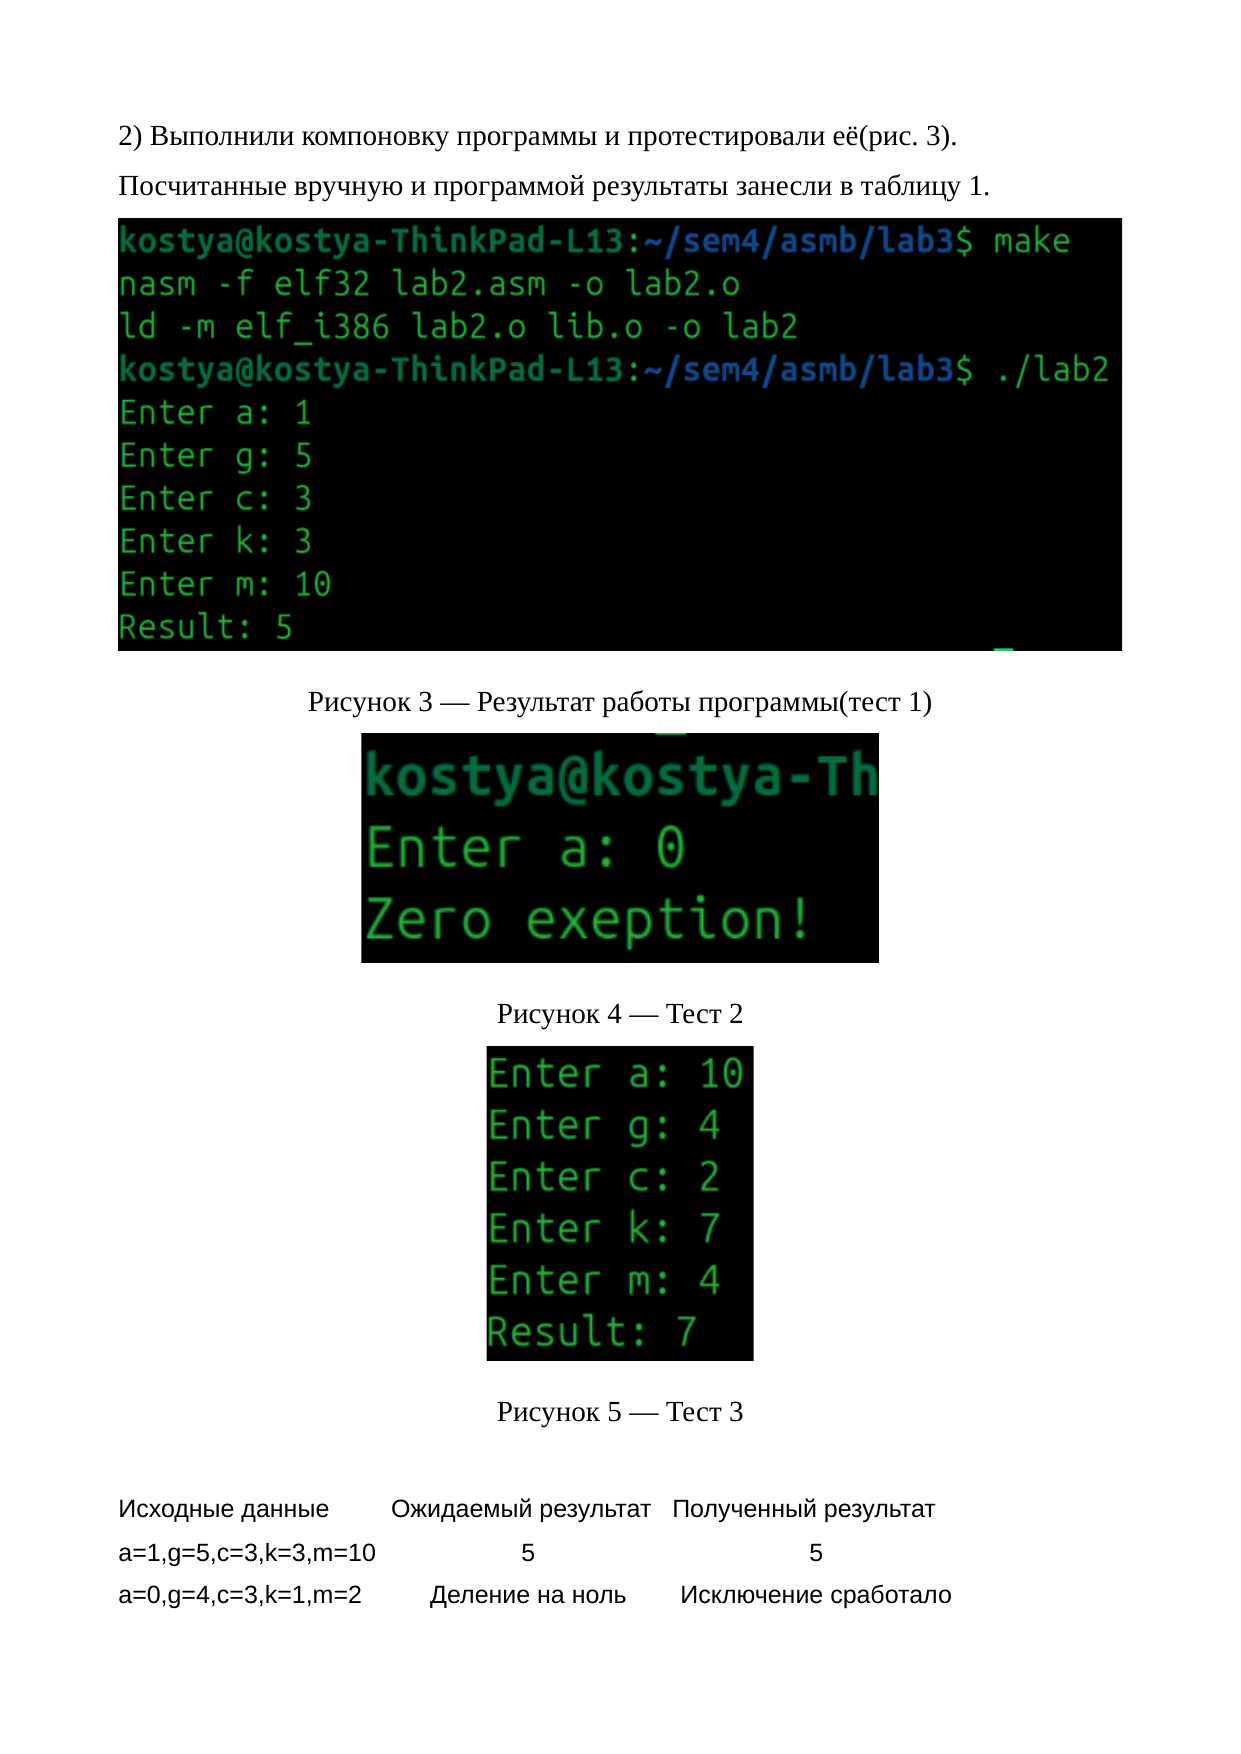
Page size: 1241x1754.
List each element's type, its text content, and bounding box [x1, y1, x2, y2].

table_cell a=1,g=5,c=3,k=3,m=10 [115, 1538, 388, 1581]
table_cell Деление на ноль [388, 1581, 669, 1623]
picture [118, 218, 1123, 651]
text Рисунок 3 — Результат работы программы(тест 1) [118, 651, 1122, 717]
picture [361, 733, 879, 963]
table_header Исходные данные [115, 1495, 388, 1537]
table_cell Исключение сработало [669, 1581, 963, 1623]
table_cell 5 [669, 1538, 963, 1581]
text Рисунок 5 — Тест 3 [118, 1361, 1122, 1427]
table_header Полученный результат [669, 1495, 963, 1537]
text 2) Выполнили компоновку программы и протестировали её(рис. 3). Посчитанные вручную и программой результаты занесли в таблицу 1. [118, 118, 1122, 202]
table_cell a=0,g=4,c=3,k=1,m=2 [115, 1581, 388, 1623]
table_header Ожидаемый результат [388, 1495, 669, 1537]
text Рисунок 4 — Тест 2 [118, 963, 1122, 1029]
picture [486, 1046, 754, 1361]
table_cell 5 [388, 1538, 669, 1581]
